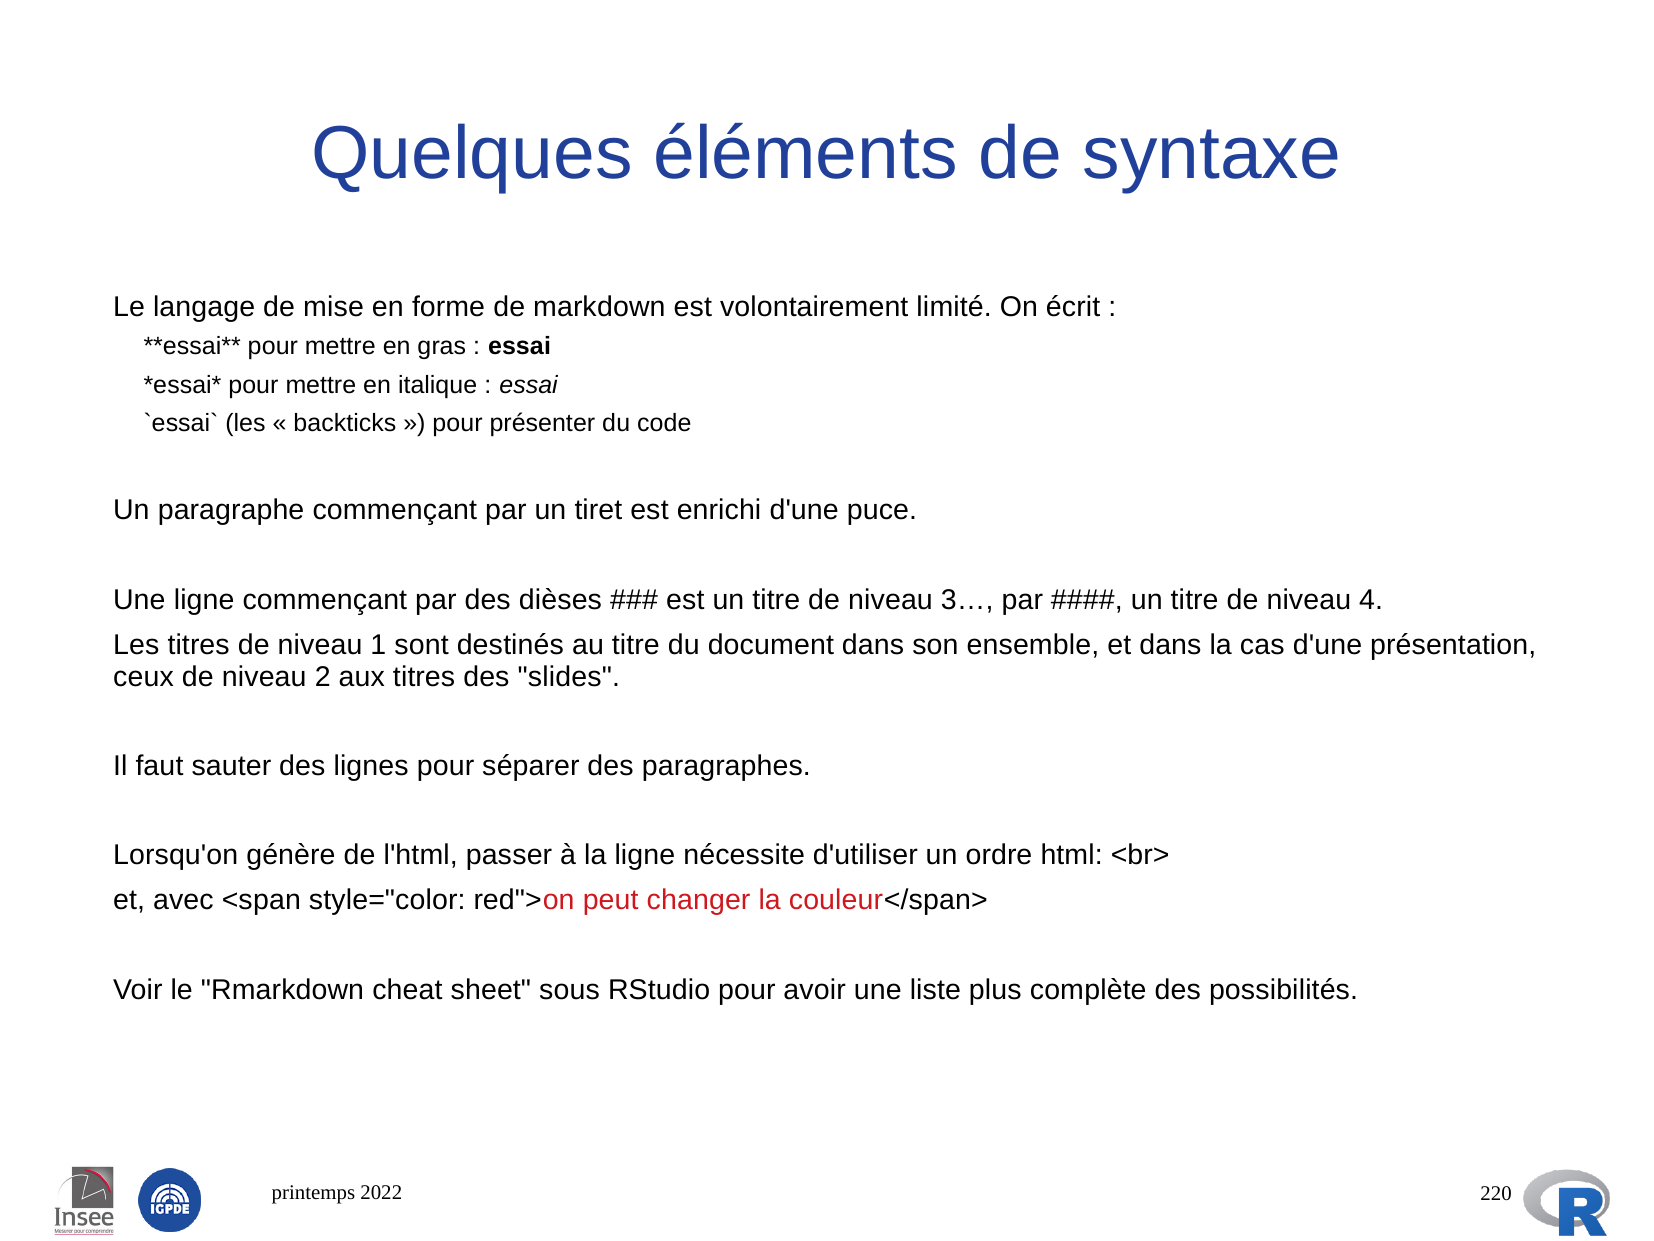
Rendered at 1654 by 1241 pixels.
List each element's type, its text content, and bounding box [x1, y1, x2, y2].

title Quelques éléments de syntaxe [82, 49, 1571, 257]
picture [1523, 1169, 1610, 1236]
picture [47, 1163, 120, 1236]
picture [138, 1168, 201, 1232]
list Le langage de mise en forme de markdown est volontairement limité. On écrit : **essai** pour mettre en gras : essai *essai* pour mettre en italique : essai `essai` (les « backticks ») pour présenter du code Un paragraphe commençant par un tiret est enrichi d'une puce. Une ligne commençant par des dièses ### est un titre de niveau 3…, par ####, un titre de niveau 4. Les titres de niveau 1 sont destinés au titre du document dans son ensemble, et dans la cas d'une présentation, ceux de niveau 2 aux titres des "slides". Il faut sauter des lignes pour séparer des paragraphes. Lorsqu'on génère de l'html, passer à la ligne nécessite d'utiliser un ordre html: <br> et, avec <span style="color: red">on peut changer la couleur</span> Voir le "Rmarkdown cheat sheet" sous RStudio pour avoir une liste plus complète des possibilités. [82, 290, 1571, 1010]
